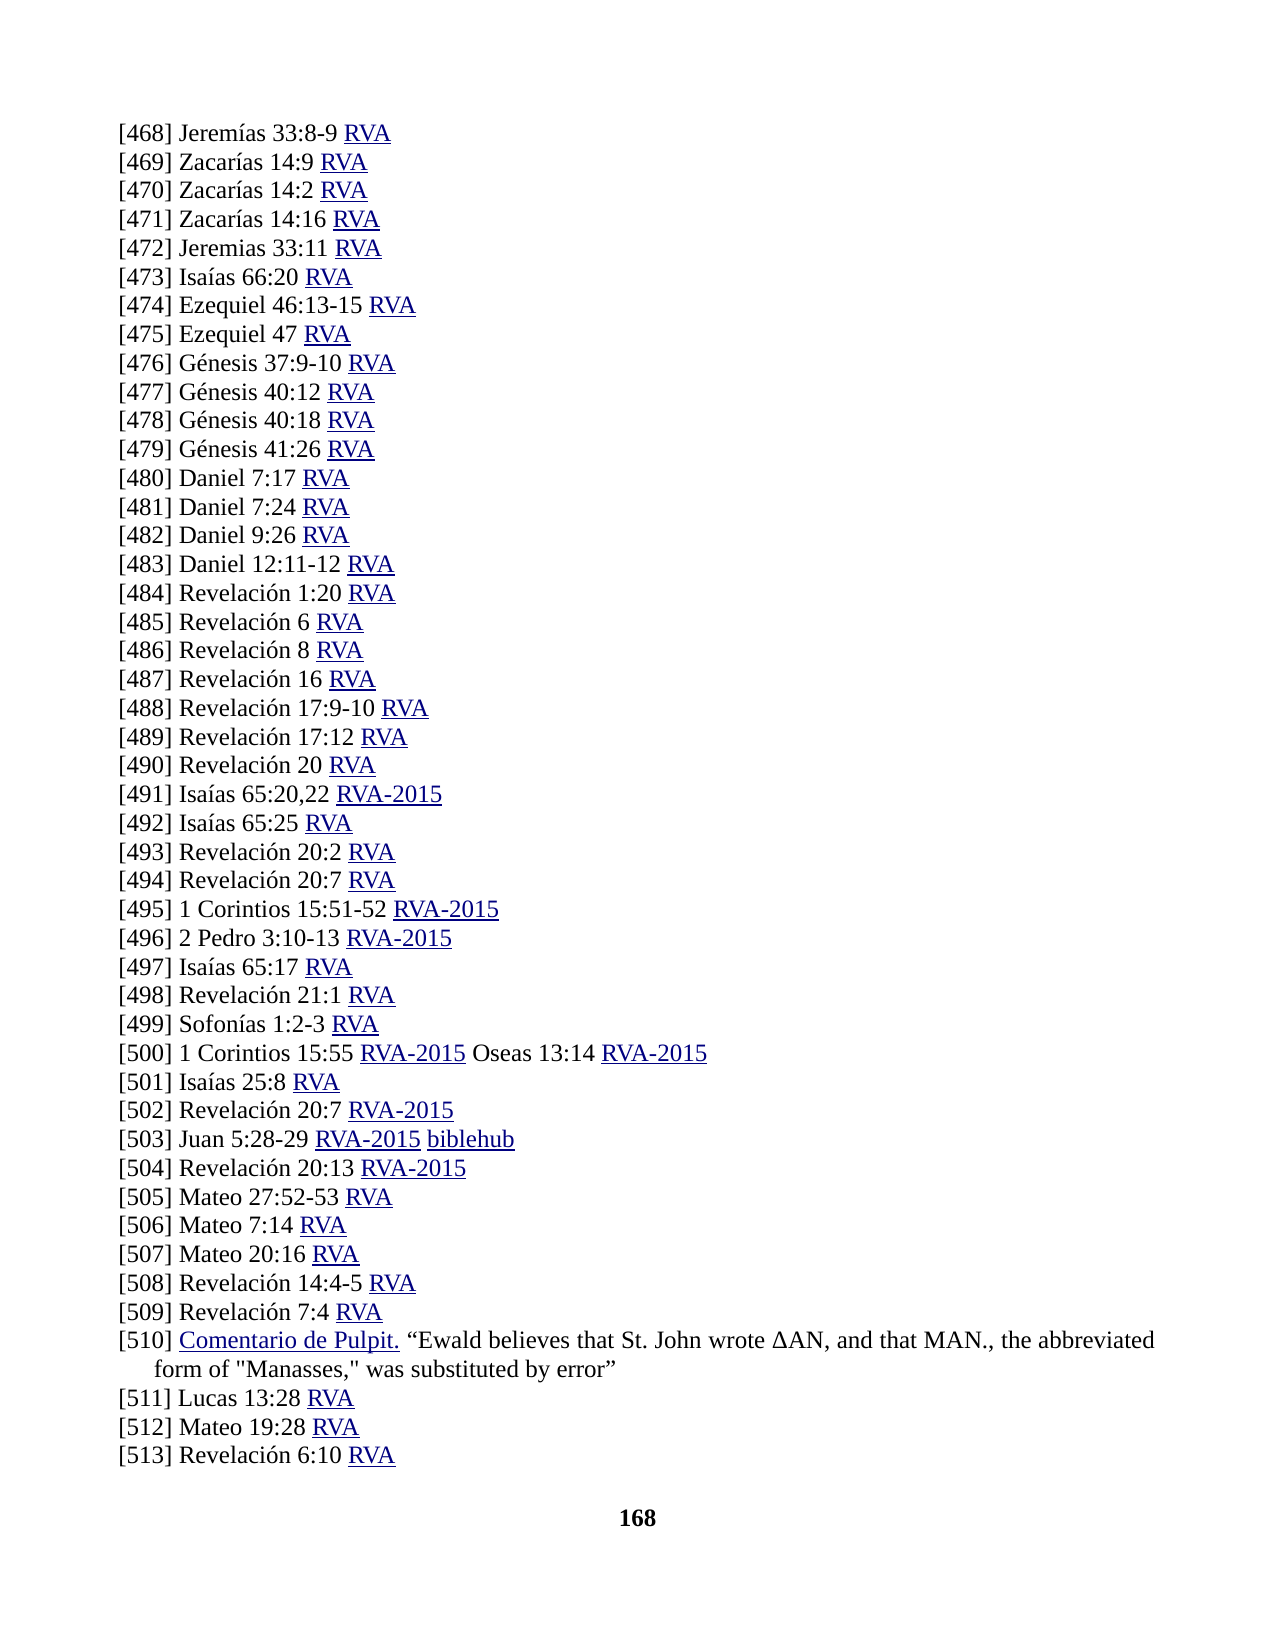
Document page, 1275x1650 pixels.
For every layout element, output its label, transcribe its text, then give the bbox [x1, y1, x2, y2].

text Sofonías 1:2-3 RVA [118, 1009, 1157, 1038]
text Revelación 20:7 RVA [118, 866, 1157, 894]
text Revelación 21:1 RVA [118, 981, 1157, 1009]
text Jeremías 33:8-9 RVA [118, 118, 1157, 147]
text 1 Corintios 15:55 RVA-2015 Oseas 13:14 RVA-2015 [118, 1038, 1157, 1067]
text Zacarías 14:9 RVA [118, 147, 1157, 176]
text Daniel 7:17 RVA [118, 463, 1157, 492]
text 2 Pedro 3:10-13 RVA-2015 [118, 923, 1157, 952]
text Revelación 8 RVA [118, 636, 1157, 664]
text Revelación 20:13 RVA-2015 [118, 1153, 1157, 1182]
text Zacarías 14:2 RVA [118, 176, 1157, 204]
text Revelación 6:10 RVA [118, 1441, 1157, 1469]
text Génesis 41:26 RVA [118, 434, 1157, 463]
text Revelación 16 RVA [118, 664, 1157, 693]
text Zacarías 14:16 RVA [118, 204, 1157, 233]
text Revelación 20:7 RVA-2015 [118, 1096, 1157, 1124]
text Isaías 25:8 RVA [118, 1067, 1157, 1096]
text Daniel 9:26 RVA [118, 521, 1157, 549]
text Ezequiel 47 RVA [118, 319, 1157, 348]
text Revelación 17:9-10 RVA [118, 693, 1157, 722]
text 1 Corintios 15:51-52 RVA-2015 [118, 894, 1157, 923]
text Revelación 7:4 RVA [118, 1297, 1157, 1326]
text Ezequiel 46:13-15 RVA [118, 291, 1157, 319]
text Mateo 20:16 RVA [118, 1239, 1157, 1268]
text Isaías 66:20 RVA [118, 262, 1157, 291]
text Mateo 7:14 RVA [118, 1211, 1157, 1239]
text Mateo 19:28 RVA [118, 1412, 1157, 1441]
text Isaías 65:20,22 RVA-2015 [118, 779, 1157, 808]
text Daniel 7:24 RVA [118, 492, 1157, 521]
text Juan 5:28-29 RVA-2015 biblehub [118, 1124, 1157, 1153]
text Mateo 27:52-53 RVA [118, 1182, 1157, 1211]
text Génesis 40:18 RVA [118, 406, 1157, 434]
text Revelación 17:12 RVA [118, 722, 1157, 751]
text Comentario de Pulpit. “Ewald believes that St. John wrote ΔΑΝ, and that MAN., the abbreviated form of "Manasses," was substituted by error” [118, 1326, 1157, 1383]
text Revelación 20:2 RVA [118, 837, 1157, 866]
text Jeremias 33:11 RVA [118, 233, 1157, 262]
text Revelación 20 RVA [118, 751, 1157, 779]
text Lucas 13:28 RVA [118, 1383, 1157, 1412]
text Revelación 14:4-5 RVA [118, 1268, 1157, 1297]
text Isaías 65:25 RVA [118, 808, 1157, 837]
text Revelación 1:20 RVA [118, 578, 1157, 607]
text Génesis 37:9-10 RVA [118, 348, 1157, 377]
text Isaías 65:17 RVA [118, 952, 1157, 981]
text Génesis 40:12 RVA [118, 377, 1157, 406]
text Daniel 12:11-12 RVA [118, 549, 1157, 578]
text Revelación 6 RVA [118, 607, 1157, 636]
